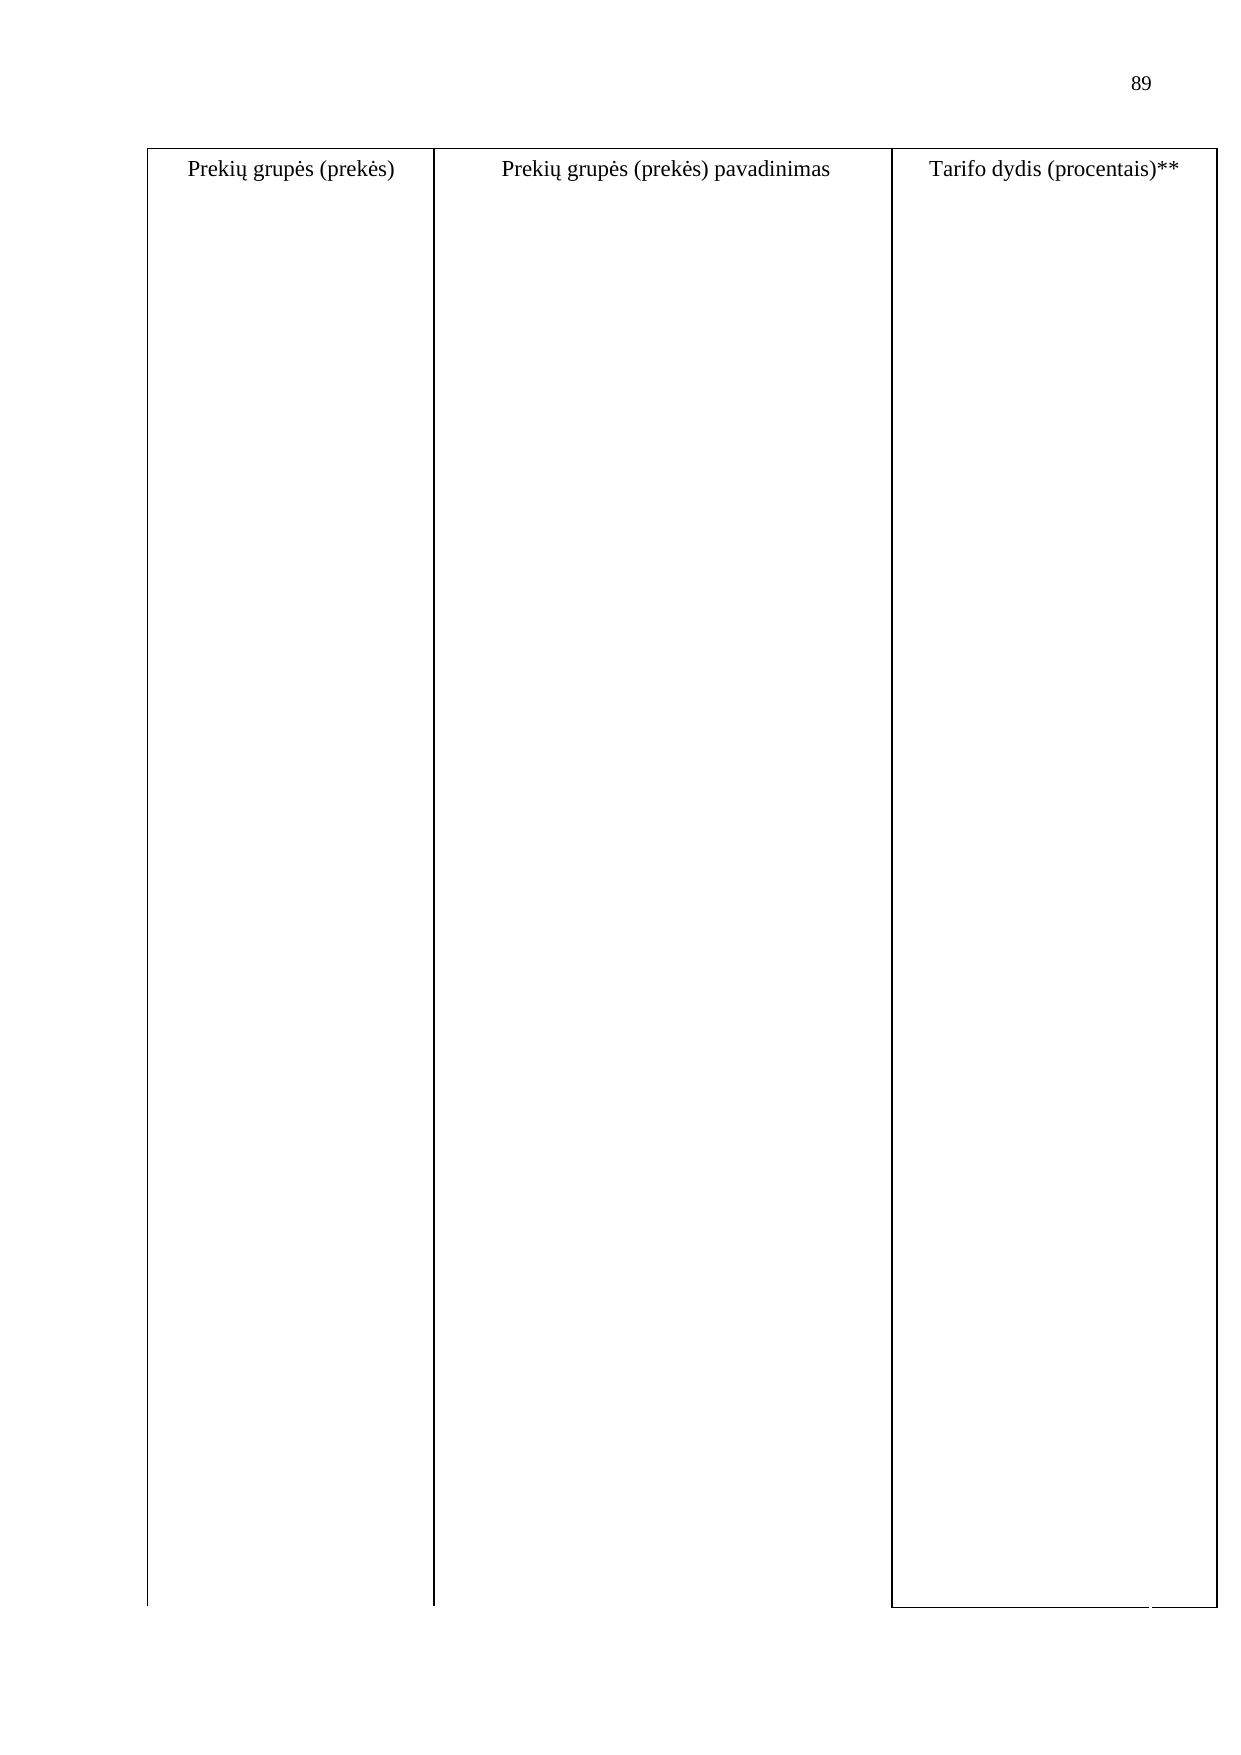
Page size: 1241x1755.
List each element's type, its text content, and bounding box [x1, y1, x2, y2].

table_header Tarifo dydis (procentais)** [893, 149, 1216, 1606]
table_header Prekių grupės (prekės) pavadinimas [435, 149, 891, 1606]
table_header Prekių grupės (prekės) [148, 149, 433, 1606]
